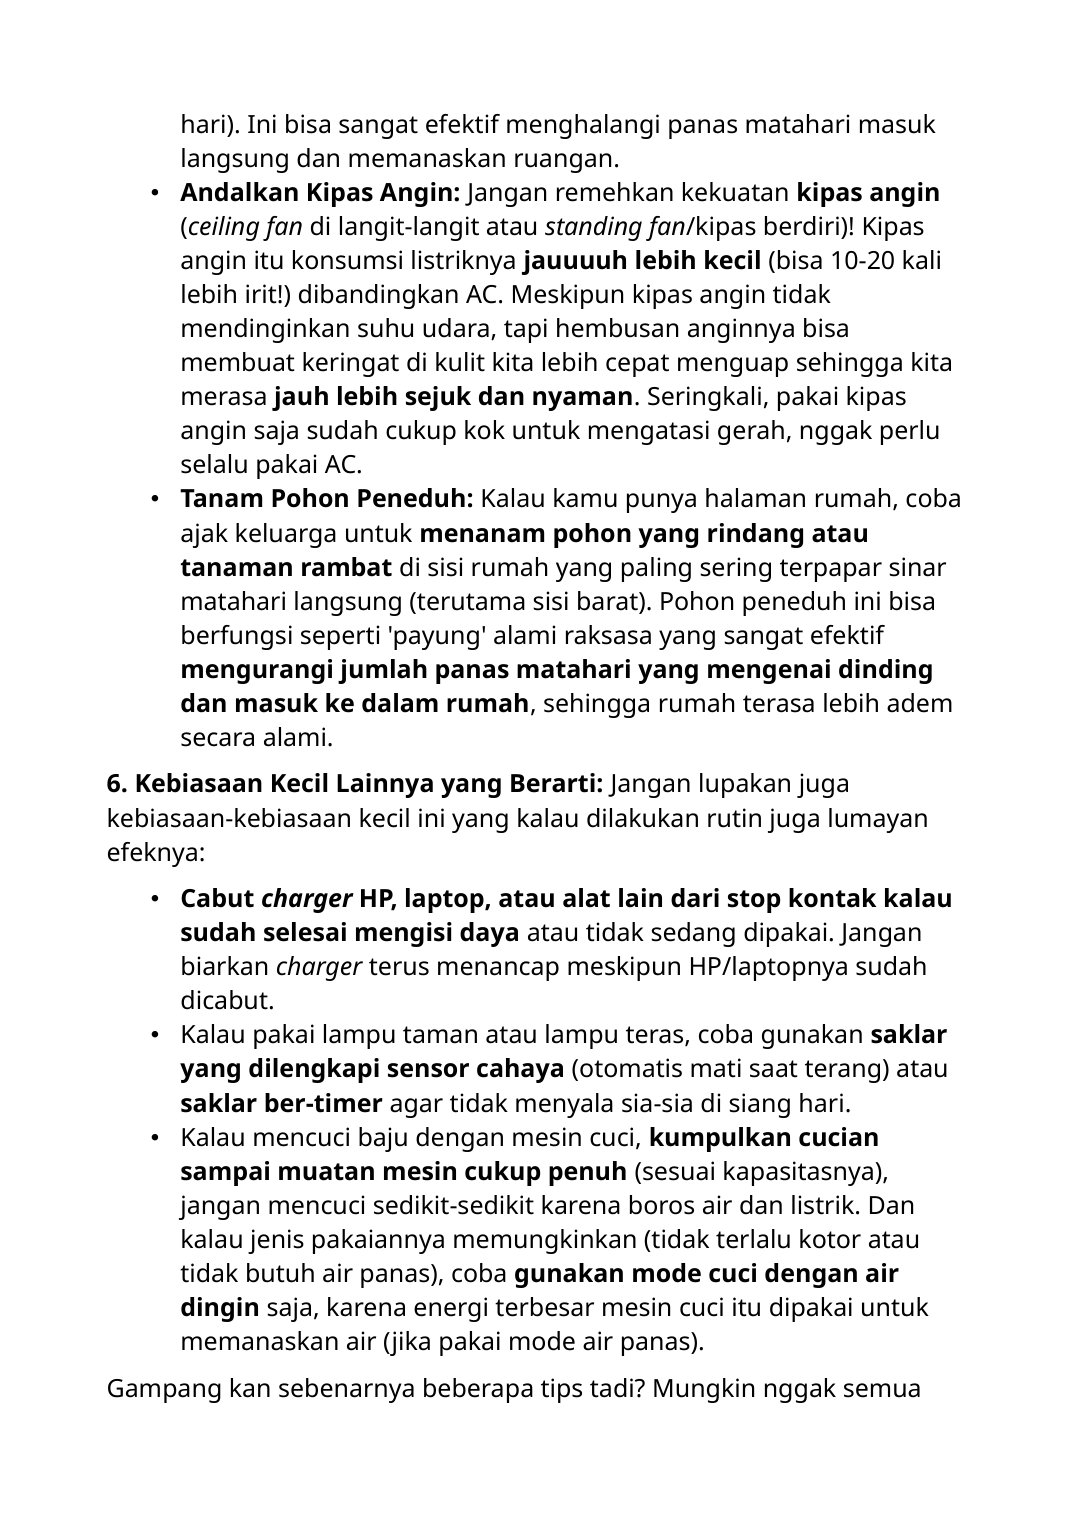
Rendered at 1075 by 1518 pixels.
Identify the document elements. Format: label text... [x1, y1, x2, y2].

list hari). Ini bisa sangat efektif menghalangi panas matahari masuk langsung dan memanaskan ruangan. [151, 106, 968, 174]
list Kalau mencuci baju dengan mesin cuci, kumpulkan cucian sampai muatan mesin cukup penuh (sesuai kapasitasnya), jangan mencuci sedikit-sedikit karena boros air dan listrik. Dan kalau jenis pakaiannya memungkinkan (tidak terlalu kotor atau tidak butuh air panas), coba gunakan mode cuci dengan air dingin saja, karena energi terbesar mesin cuci itu dipakai untuk memanaskan air (jika pakai mode air panas). [151, 1119, 968, 1358]
list Andalkan Kipas Angin: Jangan remehkan kekuatan kipas angin (ceiling fan di langit-langit atau standing fan/kipas berdiri)! Kipas angin itu konsumsi listriknya jauuuuh lebih kecil (bisa 10-20 kali lebih irit!) dibandingkan AC. Meskipun kipas angin tidak mendinginkan suhu udara, tapi hembusan anginnya bisa membuat keringat di kulit kita lebih cepat menguap sehingga kita merasa jauh lebih sejuk dan nyaman. Seringkali, pakai kipas angin saja sudah cukup kok untuk mengatasi gerah, nggak perlu selalu pakai AC. [151, 174, 968, 481]
list Kalau pakai lampu taman atau lampu teras, coba gunakan saklar yang dilengkapi sensor cahaya (otomatis mati saat terang) atau saklar ber-timer agar tidak menyala sia-sia di siang hari. [151, 1017, 968, 1119]
list Cabut charger HP, laptop, atau alat lain dari stop kontak kalau sudah selesai mengisi daya atau tidak sedang dipakai. Jangan biarkan charger terus menancap meskipun HP/laptopnya sudah dicabut. [151, 881, 968, 1017]
text 6. Kebiasaan Kecil Lainnya yang Berarti: Jangan lupakan juga kebiasaan-kebiasaan kecil ini yang kalau dilakukan rutin juga lumayan efeknya: [106, 766, 968, 868]
text Gampang kan sebenarnya beberapa tips tadi? Mungkin nggak semua [106, 1370, 968, 1404]
list Tanam Pohon Peneduh: Kalau kamu punya halaman rumah, coba ajak keluarga untuk menanam pohon yang rindang atau tanaman rambat di sisi rumah yang paling sering terpapar sinar matahari langsung (terutama sisi barat). Pohon peneduh ini bisa berfungsi seperti 'payung' alami raksasa yang sangat efektif mengurangi jumlah panas matahari yang mengenai dinding dan masuk ke dalam rumah, sehingga rumah terasa lebih adem secara alami. [151, 481, 968, 754]
